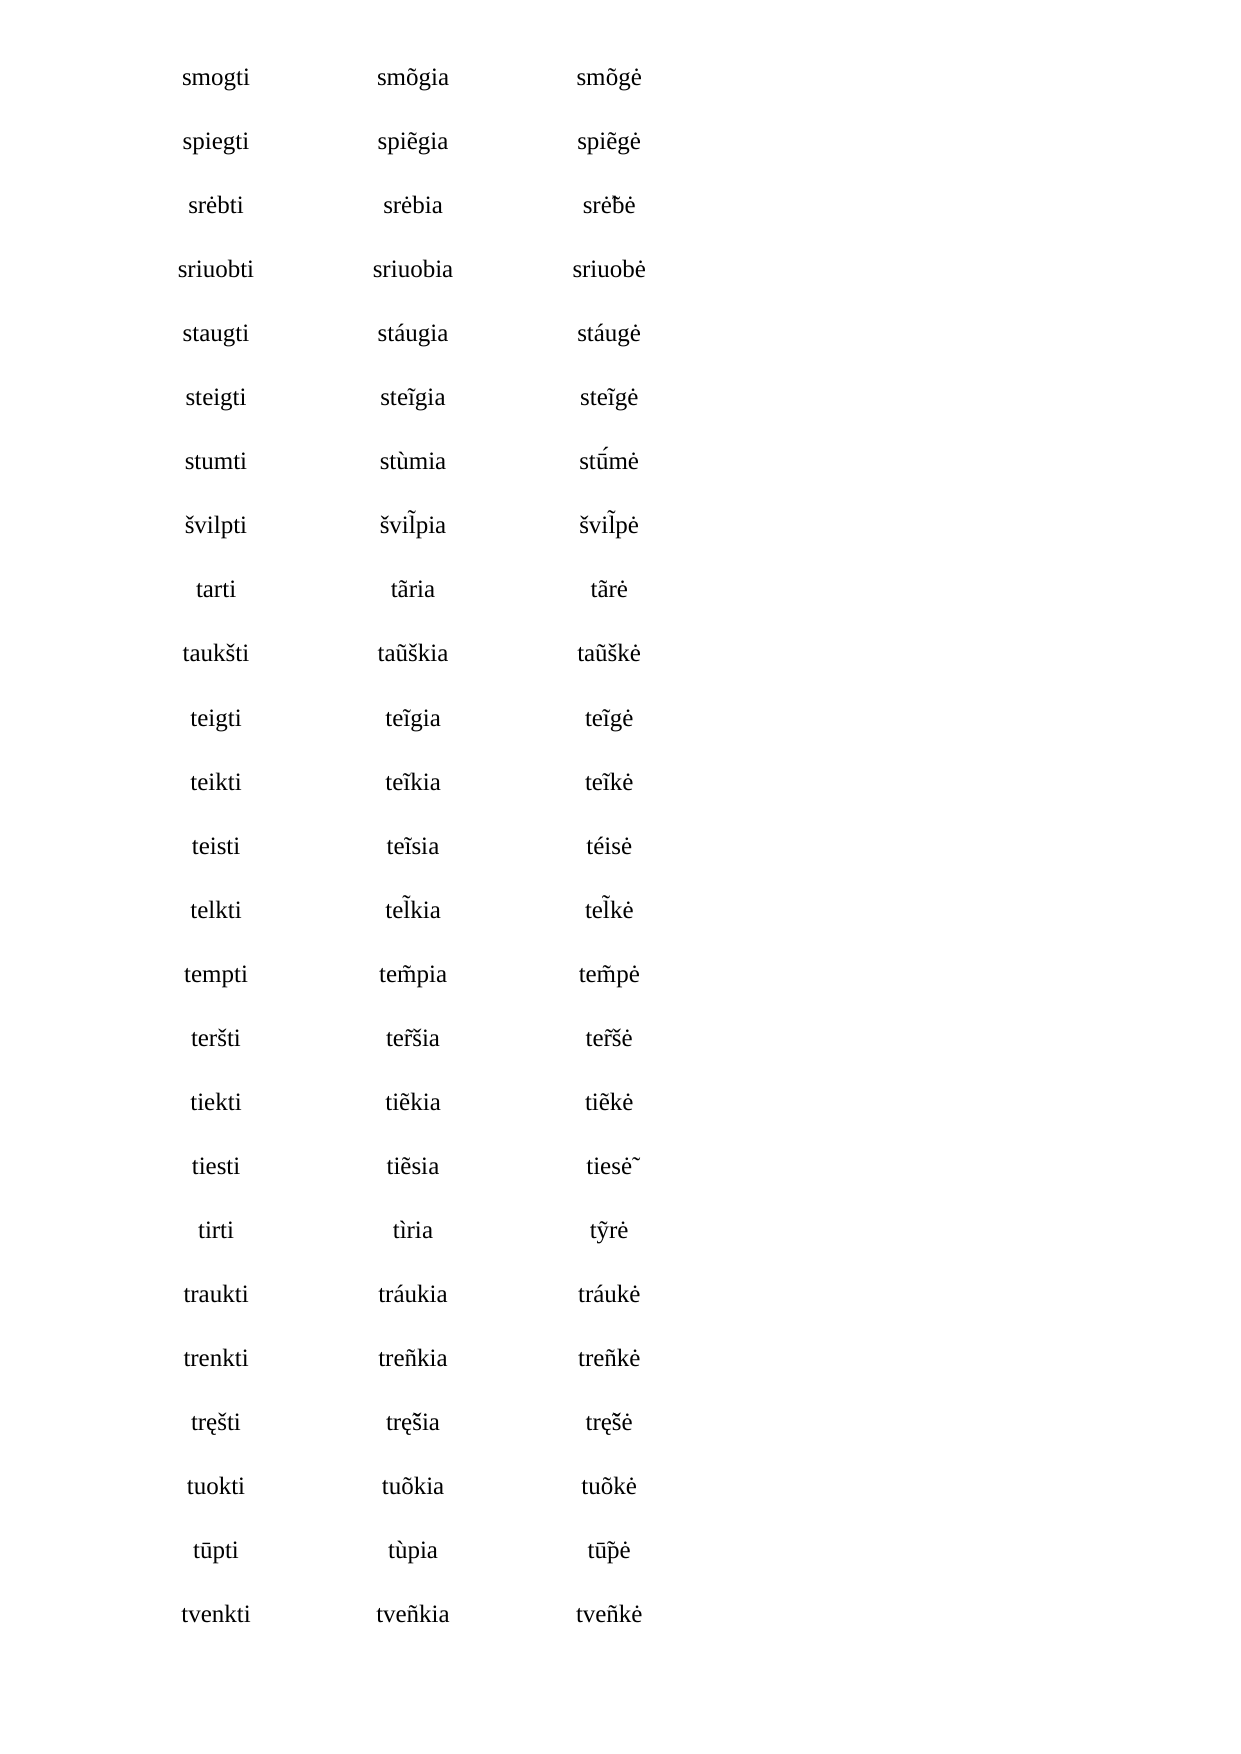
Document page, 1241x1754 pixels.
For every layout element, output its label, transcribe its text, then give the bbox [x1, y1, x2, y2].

table_cell [712, 59, 1120, 123]
table_cell staugti [118, 315, 313, 379]
table_cell taukšti [118, 636, 313, 700]
table_cell tỹrė [512, 1212, 712, 1276]
table_cell tìria [314, 1212, 512, 1276]
table_cell [712, 1276, 1120, 1340]
table_cell tarti [118, 572, 313, 636]
table_cell tem̃pia [314, 956, 512, 1020]
table_cell [712, 892, 1120, 956]
table_cell ter̃šia [314, 1020, 512, 1084]
table_cell spiẽgė [512, 123, 712, 187]
table_cell tūpti [118, 1533, 313, 1597]
table_cell [712, 572, 1120, 636]
table_cell tempti [118, 956, 313, 1020]
table_cell spiegti [118, 123, 313, 187]
table_cell tuokti [118, 1469, 313, 1532]
table_cell srėbia [314, 187, 512, 251]
table_cell steĩgė [512, 379, 712, 443]
table_cell steigti [118, 379, 313, 443]
table_cell teĩgia [314, 700, 512, 764]
table_cell tiesti [118, 1148, 313, 1212]
table_cell traukti [118, 1276, 313, 1340]
table_cell tvenkti [118, 1597, 313, 1661]
table_cell [712, 1340, 1120, 1404]
table_cell spiẽgia [314, 123, 512, 187]
table_cell tel̃kia [314, 892, 512, 956]
table_cell smõgė [512, 59, 712, 123]
table_cell teĩsia [314, 828, 512, 892]
table_cell tuõkia [314, 1469, 512, 1532]
table_cell tveñkė [512, 1597, 712, 1661]
table_cell [712, 379, 1120, 443]
table_cell [712, 764, 1120, 828]
table_cell teisti [118, 828, 313, 892]
table_cell [712, 187, 1120, 251]
table_cell tráukia [314, 1276, 512, 1340]
table_cell tel̃kė [512, 892, 712, 956]
table_cell [712, 508, 1120, 572]
table_cell [712, 444, 1120, 507]
table_cell teĩgė [512, 700, 712, 764]
table_cell tiẽsia [314, 1148, 512, 1212]
table_cell steĩgia [314, 379, 512, 443]
table_cell treñkė [512, 1340, 712, 1404]
table_cell teĩkė [512, 764, 712, 828]
table_cell [712, 315, 1120, 379]
table_cell taũškė [512, 636, 712, 700]
table_cell [712, 1533, 1120, 1597]
table_cell tirti [118, 1212, 313, 1276]
table_cell tū̃pė [512, 1533, 712, 1597]
table_cell [712, 636, 1120, 700]
table_cell [712, 1148, 1120, 1212]
table_cell tãrė [512, 572, 712, 636]
table_cell stáugia [314, 315, 512, 379]
table_cell tiẽkia [314, 1084, 512, 1148]
table_cell [712, 1212, 1120, 1276]
table_cell teršti [118, 1020, 313, 1084]
table_cell [712, 700, 1120, 764]
table_cell stumti [118, 444, 313, 507]
table_cell [712, 1084, 1120, 1148]
table_cell tùpia [314, 1533, 512, 1597]
table_cell stùmia [314, 444, 512, 507]
table_cell švil̃pė [512, 508, 712, 572]
table_cell srė̃bė [512, 187, 712, 251]
table_cell [712, 251, 1120, 315]
table_cell [712, 1597, 1120, 1661]
table_cell teikti [118, 764, 313, 828]
table_cell teĩkia [314, 764, 512, 828]
table_cell [712, 956, 1120, 1020]
table_cell telkti [118, 892, 313, 956]
table_cell tiẽkė [512, 1084, 712, 1148]
table_cell tręšti [118, 1404, 313, 1468]
table_cell stū́mė [512, 444, 712, 507]
table_cell tuõkė [512, 1469, 712, 1532]
table_cell trę̃šia [314, 1404, 512, 1468]
table_cell sriuobė [512, 251, 712, 315]
table_cell smõgia [314, 59, 512, 123]
table_cell trę̃šė [512, 1404, 712, 1468]
table_cell sriuobia [314, 251, 512, 315]
table_cell tiekti [118, 1084, 313, 1148]
table_cell stáugė [512, 315, 712, 379]
table_cell švilpti [118, 508, 313, 572]
table_cell [712, 123, 1120, 187]
table_cell tveñkia [314, 1597, 512, 1661]
table_cell švil̃pia [314, 508, 512, 572]
table_cell tãria [314, 572, 512, 636]
table_cell téisė [512, 828, 712, 892]
table_cell srėbti [118, 187, 313, 251]
table_cell [712, 828, 1120, 892]
table_cell treñkia [314, 1340, 512, 1404]
table_cell ter̃šė [512, 1020, 712, 1084]
table_cell smogti [118, 59, 313, 123]
table_cell [712, 1469, 1120, 1532]
table_cell [712, 1404, 1120, 1468]
table_cell [712, 1020, 1120, 1084]
table_cell tem̃pė [512, 956, 712, 1020]
table_cell taũškia [314, 636, 512, 700]
table_cell sriuobti [118, 251, 313, 315]
table_cell tiesė̃ [512, 1148, 712, 1212]
table_cell trenkti [118, 1340, 313, 1404]
table_cell tráukė [512, 1276, 712, 1340]
table_cell teigti [118, 700, 313, 764]
